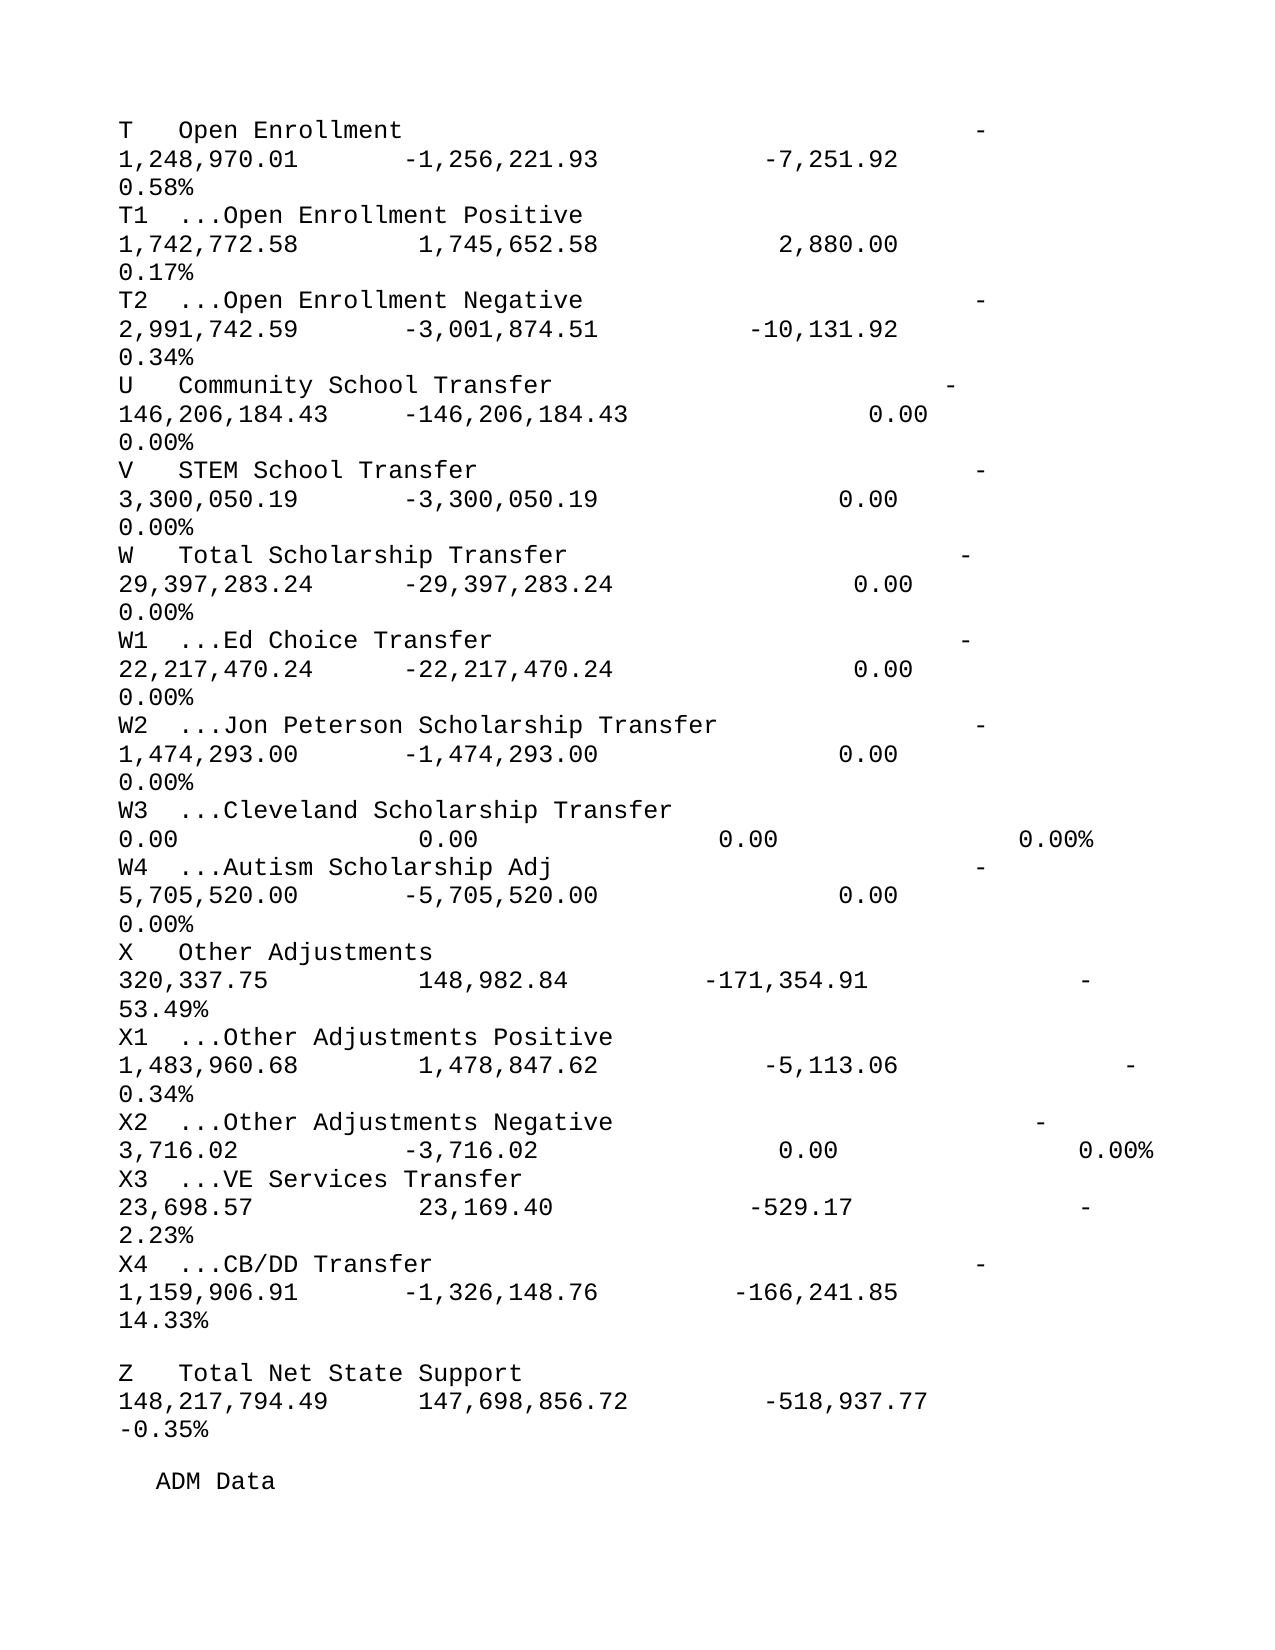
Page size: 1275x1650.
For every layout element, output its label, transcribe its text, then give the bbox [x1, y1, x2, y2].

text V STEM School Transfer -3,300,050.19 -3,300,050.19 0.00 0.00% [118, 458, 1157, 543]
text X2 ...Other Adjustments Negative -3,716.02 -3,716.02 0.00 0.00% [118, 1110, 1157, 1166]
text X1 ...Other Adjustments Positive 1,483,960.68 1,478,847.62 -5,113.06 -0.34% [118, 1025, 1157, 1110]
text W2 ...Jon Peterson Scholarship Transfer -1,474,293.00 -1,474,293.00 0.00 0.00% [118, 713, 1157, 798]
text T2 ...Open Enrollment Negative -2,991,742.59 -3,001,874.51 -10,131.92 0.34% [118, 288, 1157, 373]
text W4 ...Autism Scholarship Adj -5,705,520.00 -5,705,520.00 0.00 0.00% [118, 855, 1157, 940]
text ADM Data [118, 1469, 1157, 1497]
text X3 ...VE Services Transfer 23,698.57 23,169.40 -529.17 -2.23% [118, 1166, 1157, 1251]
text T1 ...Open Enrollment Positive 1,742,772.58 1,745,652.58 2,880.00 0.17% [118, 203, 1157, 288]
text X Other Adjustments 320,337.75 148,982.84 -171,354.91 -53.49% [118, 940, 1157, 1025]
text X4 ...CB/DD Transfer -1,159,906.91 -1,326,148.76 -166,241.85 14.33% [118, 1251, 1157, 1336]
text W3 ...Cleveland Scholarship Transfer 0.00 0.00 0.00 0.00% [118, 798, 1157, 855]
text Z Total Net State Support 148,217,794.49 147,698,856.72 -518,937.77 -0.35% [118, 1360, 1157, 1445]
text W1 ...Ed Choice Transfer -22,217,470.24 -22,217,470.24 0.00 0.00% [118, 628, 1157, 713]
text W Total Scholarship Transfer -29,397,283.24 -29,397,283.24 0.00 0.00% [118, 543, 1157, 628]
text T Open Enrollment -1,248,970.01 -1,256,221.93 -7,251.92 0.58% [118, 118, 1157, 203]
text U Community School Transfer -146,206,184.43 -146,206,184.43 0.00 0.00% [118, 373, 1157, 458]
